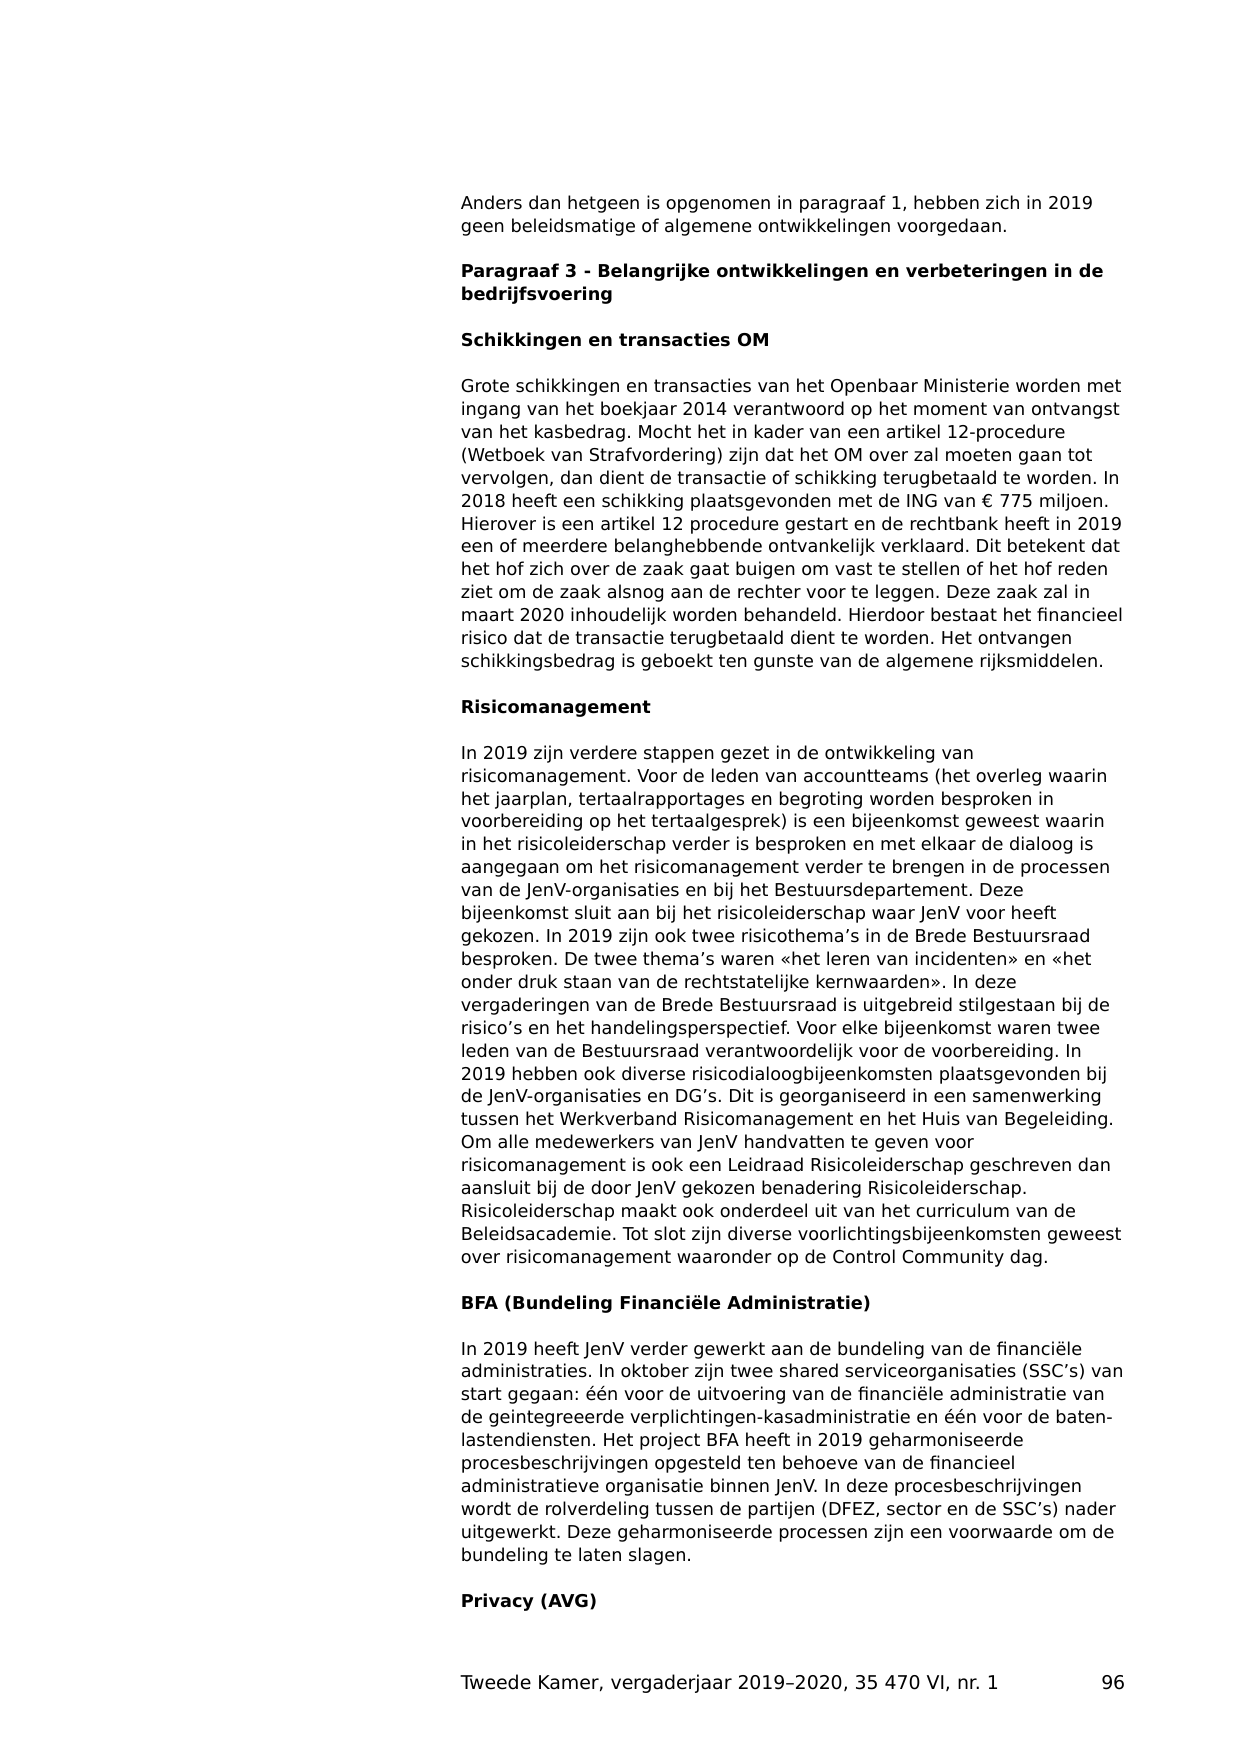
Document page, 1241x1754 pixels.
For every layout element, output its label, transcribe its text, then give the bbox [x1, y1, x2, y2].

text Anders dan hetgeen is opgenomen in paragraaf 1, hebben zich in 2019 geen beleidsmatige of algemene ontwikkelingen voorgedaan. [461, 191, 1125, 237]
text Paragraaf 3 - Belangrijke ontwikkelingen en verbeteringen in de bedrijfsvoering [461, 259, 1125, 305]
text Schikkingen en transacties OM [461, 328, 1125, 351]
text In 2019 zijn verdere stappen gezet in de ontwikkeling van risicomanagement. Voor de leden van accountteams (het overleg waarin het jaarplan, tertaalrapportages en begroting worden besproken in voorbereiding op het tertaalgesprek) is een bijeenkomst geweest waarin in het risicoleiderschap verder is besproken en met elkaar de dialoog is aangegaan om het risicomanagement verder te brengen in de processen van de JenV-organisaties en bij het Bestuursdepartement. Deze bijeenkomst sluit aan bij het risicoleiderschap waar JenV voor heeft gekozen. In 2019 zijn ook twee risicothema’s in de Brede Bestuursraad besproken. De twee thema’s waren «het leren van incidenten» en «het onder druk staan van de rechtstatelijke kernwaarden». In deze vergaderingen van de Brede Bestuursraad is uitgebreid stilgestaan bij de risico’s en het handelingsperspectief. Voor elke bijeenkomst waren twee leden van de Bestuursraad verantwoordelijk voor de voorbereiding. In 2019 hebben ook diverse risicodialoogbijeenkomsten plaatsgevonden bij de JenV-organisaties en DG’s. Dit is georganiseerd in een samenwerking tussen het Werkverband Risicomanagement en het Huis van Begeleiding. Om alle medewerkers van JenV handvatten te geven voor risicomanagement is ook een Leidraad Risicoleiderschap geschreven dan aansluit bij de door JenV gekozen benadering Risicoleiderschap. Risicoleiderschap maakt ook onderdeel uit van het curriculum van de Beleidsacademie. Tot slot zijn diverse voorlichtingsbijeenkomsten geweest over risicomanagement waaronder op de Control Community dag. [461, 741, 1125, 1268]
text Grote schikkingen en transacties van het Openbaar Ministerie worden met ingang van het boekjaar 2014 verantwoord op het moment van ontvangst van het kasbedrag. Mocht het in kader van een artikel 12-procedure (Wetboek van Strafvordering) zijn dat het OM over zal moeten gaan tot vervolgen, dan dient de transactie of schikking terugbetaald te worden. In 2018 heeft een schikking plaatsgevonden met de ING van € 775 miljoen. Hierover is een artikel 12 procedure gestart en de rechtbank heeft in 2019 een of meerdere belanghebbende ontvankelijk verklaard. Dit betekent dat het hof zich over de zaak gaat buigen om vast te stellen of het hof reden ziet om de zaak alsnog aan de rechter voor te leggen. Deze zaak zal in maart 2020 inhoudelijk worden behandeld. Hierdoor bestaat het financieel risico dat de transactie terugbetaald dient te worden. Het ontvangen schikkingsbedrag is geboekt ten gunste van de algemene rijksmiddelen. [461, 374, 1125, 672]
text In 2019 heeft JenV verder gewerkt aan de bundeling van de financiële administraties. In oktober zijn twee shared serviceorganisaties (SSC’s) van start gegaan: één voor de uitvoering van de financiële administratie van de geintegreeerde verplichtingen-kasadministratie en één voor de baten-lastendiensten. Het project BFA heeft in 2019 geharmoniseerde procesbeschrijvingen opgesteld ten behoeve van de financieel administratieve organisatie binnen JenV. In deze procesbeschrijvingen wordt de rolverdeling tussen de partijen (DFEZ, sector en de SSC’s) nader uitgewerkt. Deze geharmoniseerde processen zijn een voorwaarde om de bundeling te laten slagen. [461, 1337, 1125, 1566]
text Privacy (AVG) [461, 1589, 1125, 1612]
text Risicomanagement [461, 695, 1125, 718]
text BFA (Bundeling Financiële Administratie) [461, 1291, 1125, 1314]
